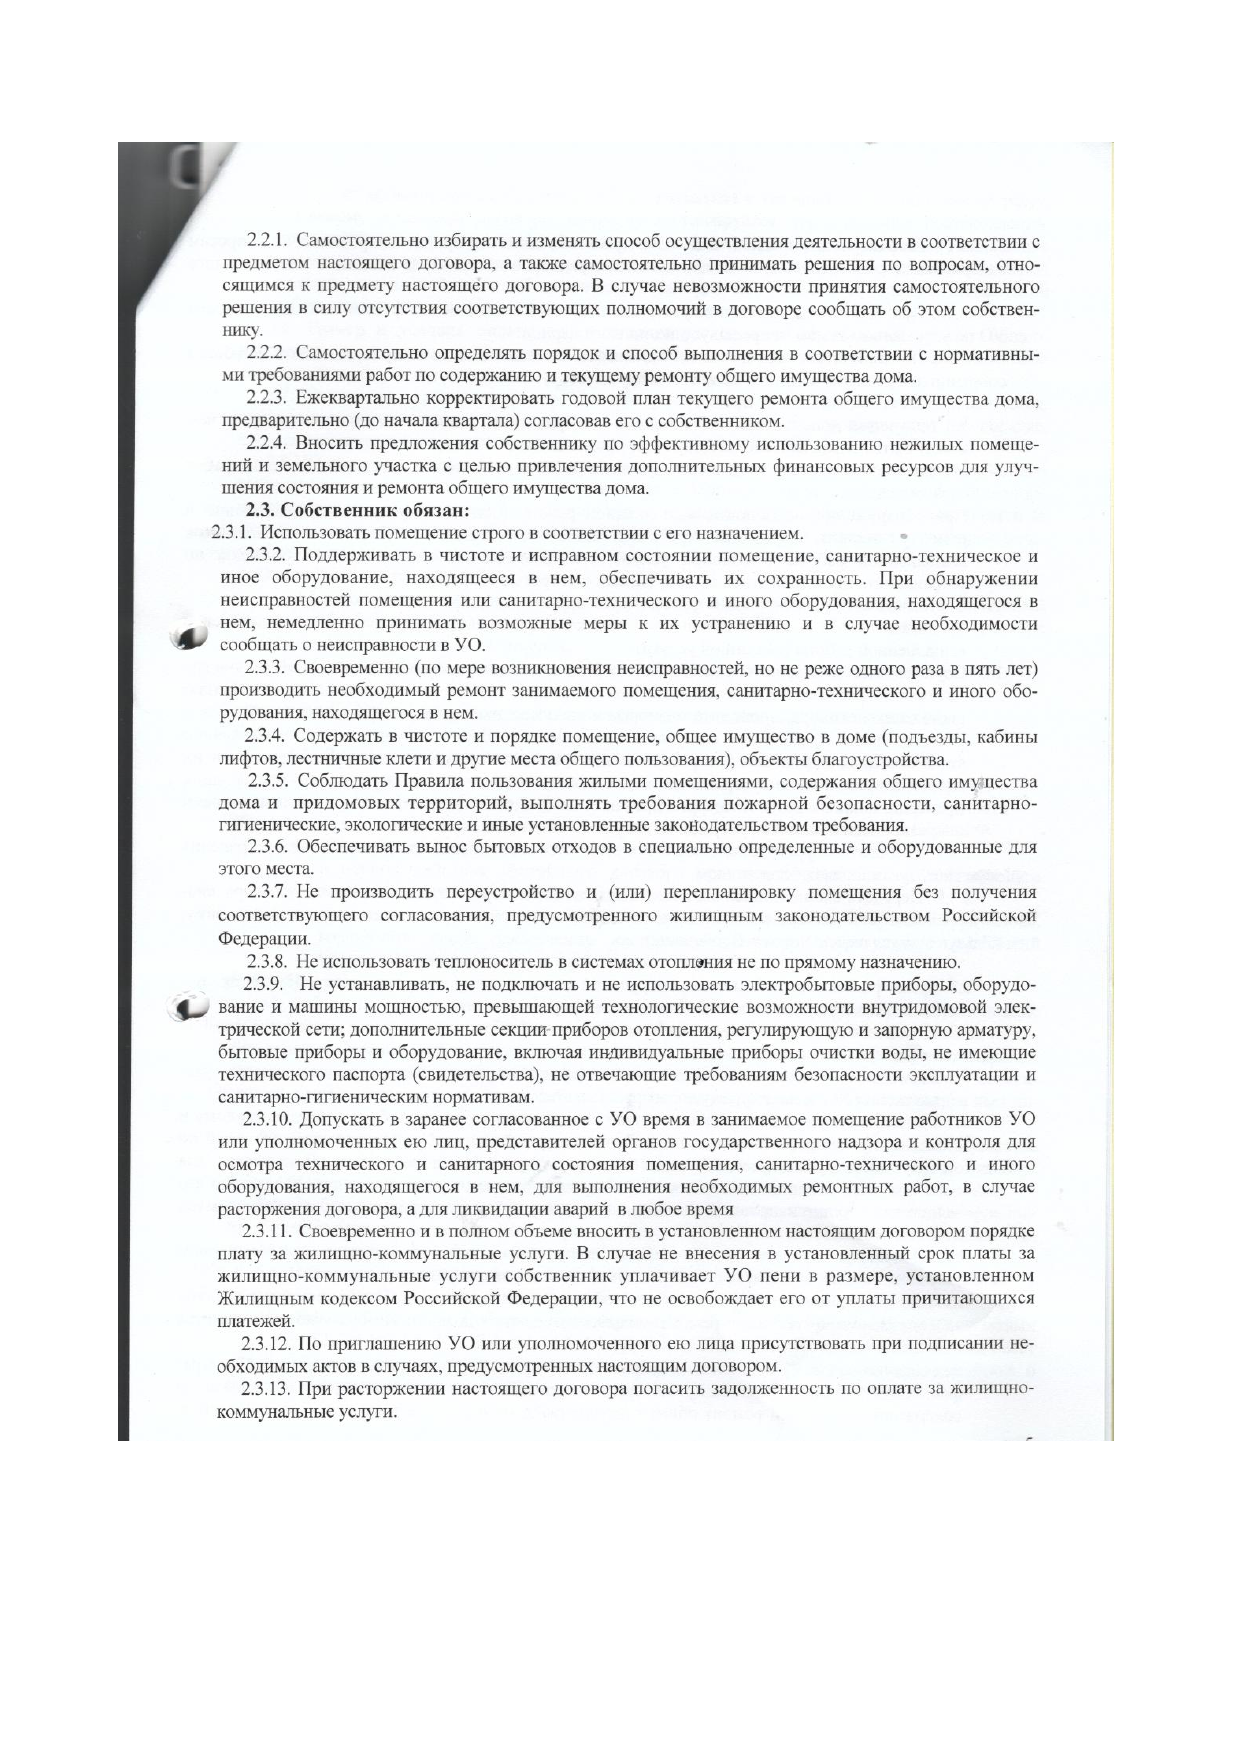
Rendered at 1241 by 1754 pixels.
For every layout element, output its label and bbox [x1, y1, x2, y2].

picture [118, 142, 1123, 1441]
